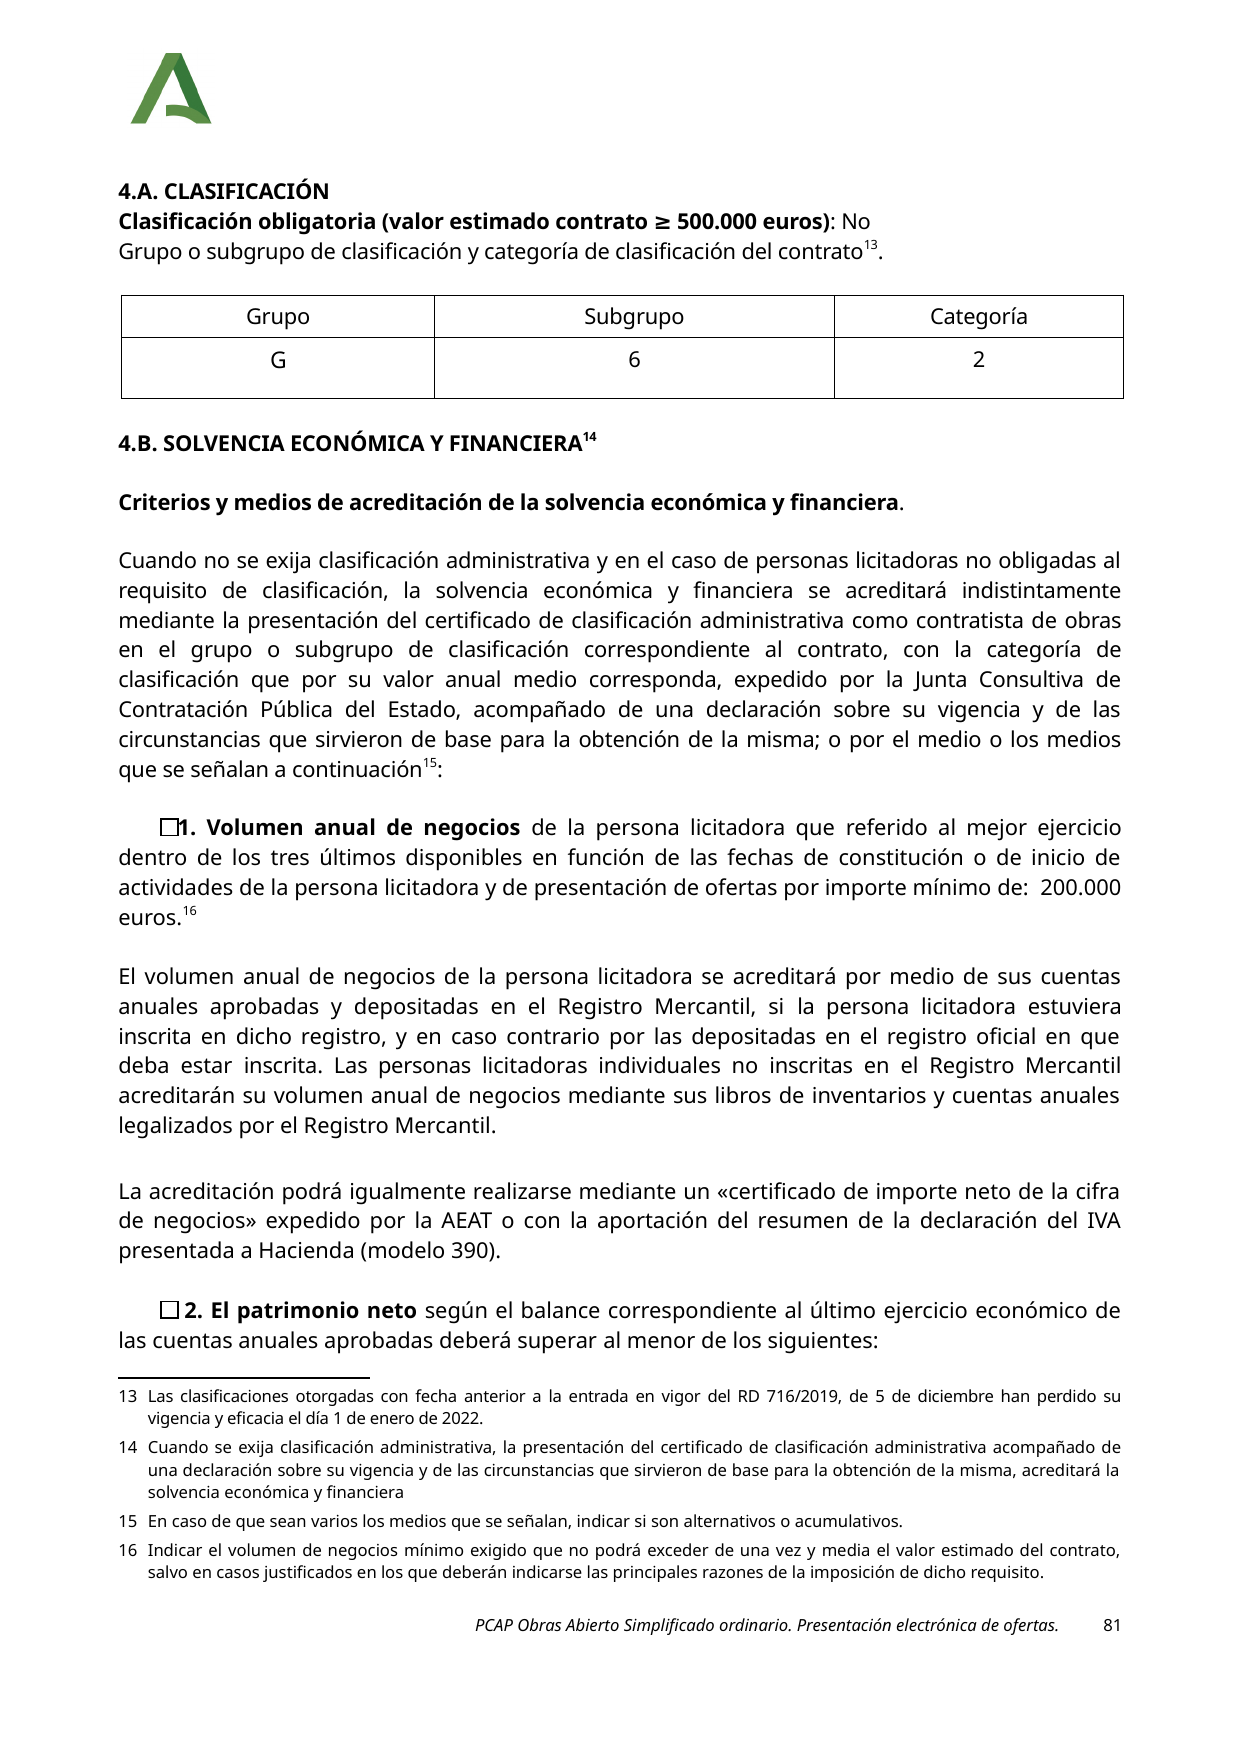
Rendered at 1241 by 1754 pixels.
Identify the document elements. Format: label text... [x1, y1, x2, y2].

table_cell G [122, 338, 434, 398]
text El volumen anual de negocios de la persona licitadora se acreditará por medio de sus cuentas anuales aprobadas y depositadas en el Registro Mercantil, si la persona licitadora estuviera inscrita en dicho registro, y en caso contrario por las depositadas en el registro oficial en que deba estar inscrita. Las personas licitadoras individuales no inscritas en el Registro Mercantil acreditarán su volumen anual de negocios mediante sus libros de inventarios y cuentas anuales legalizados por el Registro Mercantil. [118, 961, 1122, 1140]
text 4.A. CLASIFICACIÓN [118, 176, 1122, 206]
text Criterios y medios de acreditación de la solvencia económica y financiera. [118, 487, 1122, 516]
text En caso de que sean varios los medios que se señalan, indicar si son alternativos o acumulativos. [118, 1509, 1122, 1532]
table_cell 6 [435, 338, 834, 398]
table_header Categoría [835, 296, 1123, 337]
text La acreditación podrá igualmente realizarse mediante un «certificado de importe neto de la cifra de negocios» expedido por la AEAT o con la aportación del resumen de la declaración del IVA presentada a Hacienda (modelo 390). [118, 1176, 1122, 1265]
text 1. Volumen anual de negocios de la persona licitadora que referido al mejor ejercicio dentro de los tres últimos disponibles en función de las fechas de constitución o de inicio de actividades de la persona licitadora y de presentación de ofertas por importe mínimo de: 200.000 euros. [118, 812, 1122, 931]
text 4.B. SOLVENCIA ECONÓMICA Y FINANCIERA [118, 428, 1122, 458]
picture [127, 48, 216, 128]
text Grupo o subgrupo de clasificación y categoría de clasificación del contrato. [118, 236, 1122, 266]
text Cuando se exija clasificación administrativa, la presentación del certificado de clasificación administrativa acompañado de una declaración sobre su vigencia y de las circunstancias que sirvieron de base para la obtención de la misma, acreditará la solvencia económica y financiera [118, 1436, 1122, 1504]
text Clasificación obligatoria (valor estimado contrato ≥ 500.000 euros): No [118, 206, 1122, 236]
text 2. El patrimonio neto según el balance correspondiente al último ejercicio económico de las cuentas anuales aprobadas deberá superar al menor de los siguientes: [118, 1295, 1122, 1354]
table_header Grupo [122, 296, 434, 337]
text Las clasificaciones otorgadas con fecha anterior a la entrada en vigor del RD 716/2019, de 5 de diciembre han perdido su vigencia y eficacia el día 1 de enero de 2022. [118, 1384, 1122, 1429]
text Indicar el volumen de negocios mínimo exigido que no podrá exceder de una vez y media el valor estimado del contrato, salvo en casos justificados en los que deberán indicarse las principales razones de la imposición de dicho requisito. [118, 1538, 1122, 1584]
table_header Subgrupo [435, 296, 834, 337]
table_cell 2 [835, 338, 1123, 398]
text Cuando no se exija clasificación administrativa y en el caso de personas licitadoras no obligadas al requisito de clasificación, la solvencia económica y financiera se acreditará indistintamente mediante la presentación del certificado de clasificación administrativa como contratista de obras en el grupo o subgrupo de clasificación correspondiente al contrato, con la categoría de clasificación que por su valor anual medio corresponda, expedido por la Junta Consultiva de Contratación Pública del Estado, acompañado de una declaración sobre su vigencia y de las circunstancias que sirvieron de base para la obtención de la misma; o por el medio o los medios que se señalan a continuación: [118, 545, 1122, 783]
